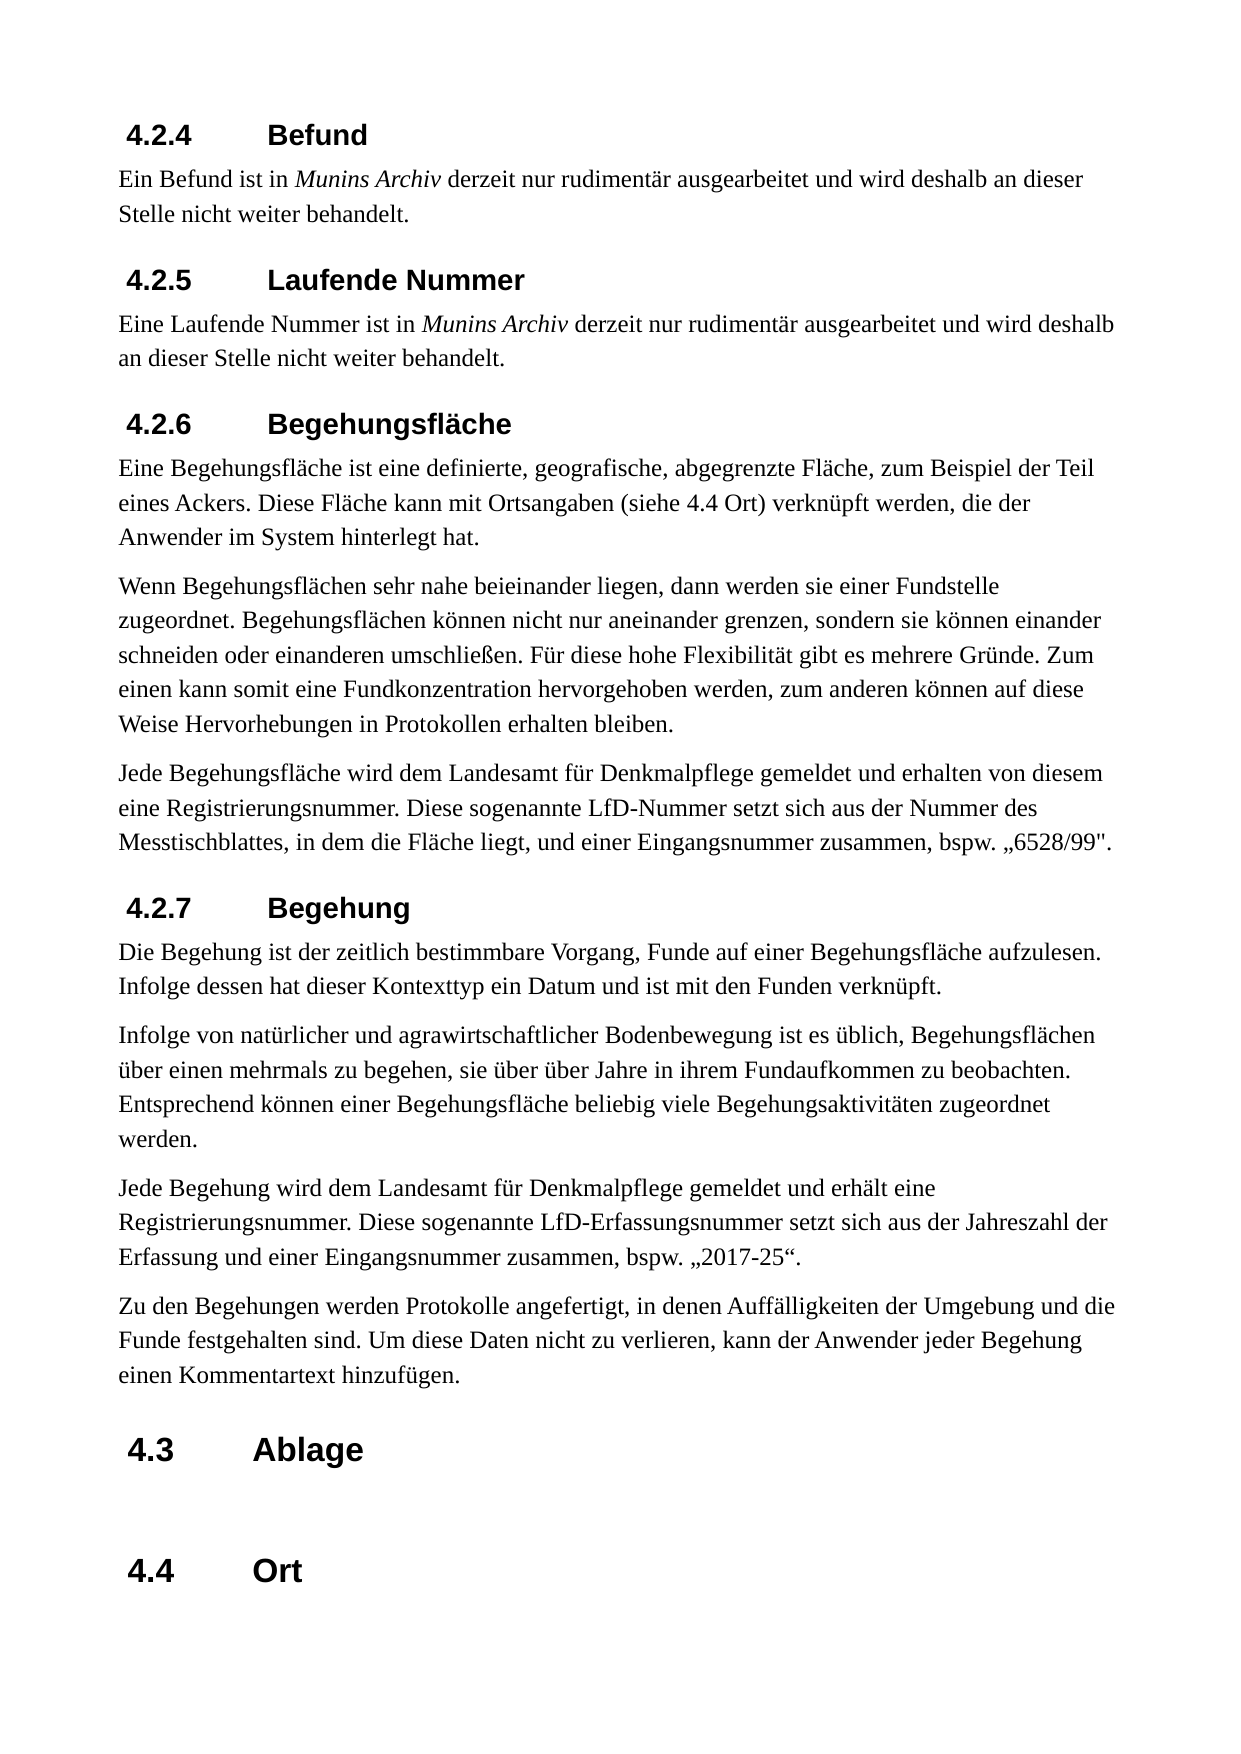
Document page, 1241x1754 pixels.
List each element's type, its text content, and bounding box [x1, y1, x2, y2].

subtitle Laufende Nummer [118, 262, 1122, 296]
text Zu den Begehungen werden Protokolle angefertigt, in denen Auffälligkeiten der Umgebung und die Funde festgehalten sind. Um diese Daten nicht zu verlieren, kann der Anwender jeder Begehung einen Kommentartext hinzufügen. [118, 1291, 1122, 1389]
text Jede Begehungsfläche wird dem Landesamt für Denkmalpflege gemeldet und erhalten von diesem eine Registrierungsnummer. Diese sogenannte LfD-Nummer setzt sich aus der Nummer des Messtischblattes, in dem die Fläche liegt, und einer Eingangsnummer zusammen, bspw. „6528/99". [118, 758, 1122, 856]
text Eine Laufende Nummer ist in Munins Archiv derzeit nur rudimentär ausgearbeitet und wird deshalb an dieser Stelle nicht weiter behandelt. [118, 309, 1122, 372]
text Jede Begehung wird dem Landesamt für Denkmalpflege gemeldet und erhält eine Registrierungsnummer. Diese sogenannte LfD-Erfassungsnummer setzt sich aus der Jahreszahl der Erfassung und einer Eingangsnummer zusammen, bspw. „2017-25“. [118, 1173, 1122, 1271]
subtitle Befund [118, 118, 1122, 152]
text Die Begehung ist der zeitlich bestimmbare Vorgang, Funde auf einer Begehungsfläche aufzulesen. Infolge dessen hat dieser Kontexttyp ein Datum und ist mit den Funden verknüpft. [118, 937, 1122, 1000]
text Wenn Begehungsflächen sehr nahe beieinander liegen, dann werden sie einer Fundstelle zugeordnet. Begehungsflächen können nicht nur aneinander grenzen, sondern sie können einander schneiden oder einanderen umschließen. Für diese hohe Flexibilität gibt es mehrere Gründe. Zum einen kann somit eine Fundkonzentration hervorgehoben werden, zum anderen können auf diese Weise Hervorhebungen in Protokollen erhalten bleiben. [118, 571, 1122, 738]
subtitle Begehungsfläche [118, 407, 1122, 441]
subtitle Ablage [118, 1430, 1122, 1468]
text Ein Befund ist in Munins Archiv derzeit nur rudimentär ausgearbeitet und wird deshalb an dieser Stelle nicht weiter behandelt. [118, 164, 1122, 228]
text Infolge von natürlicher und agrawirtschaftlicher Bodenbewegung ist es üblich, Begehungsflächen über einen mehrmals zu begehen, sie über über Jahre in ihrem Fundaufkommen zu beobachten. Entsprechend können einer Begehungsfläche beliebig viele Begehungsaktivitäten zugeordnet werden. [118, 1021, 1122, 1153]
subtitle Ort [118, 1551, 1122, 1589]
subtitle Begehung [118, 891, 1122, 924]
text Eine Begehungsfläche ist eine definierte, geografische, abgegrenzte Fläche, zum Beispiel der Teil eines Ackers. Diese Fläche kann mit Ortsangaben (siehe 4.4 Ort) verknüpft werden, die der Anwender im System hinterlegt hat. [118, 453, 1122, 551]
